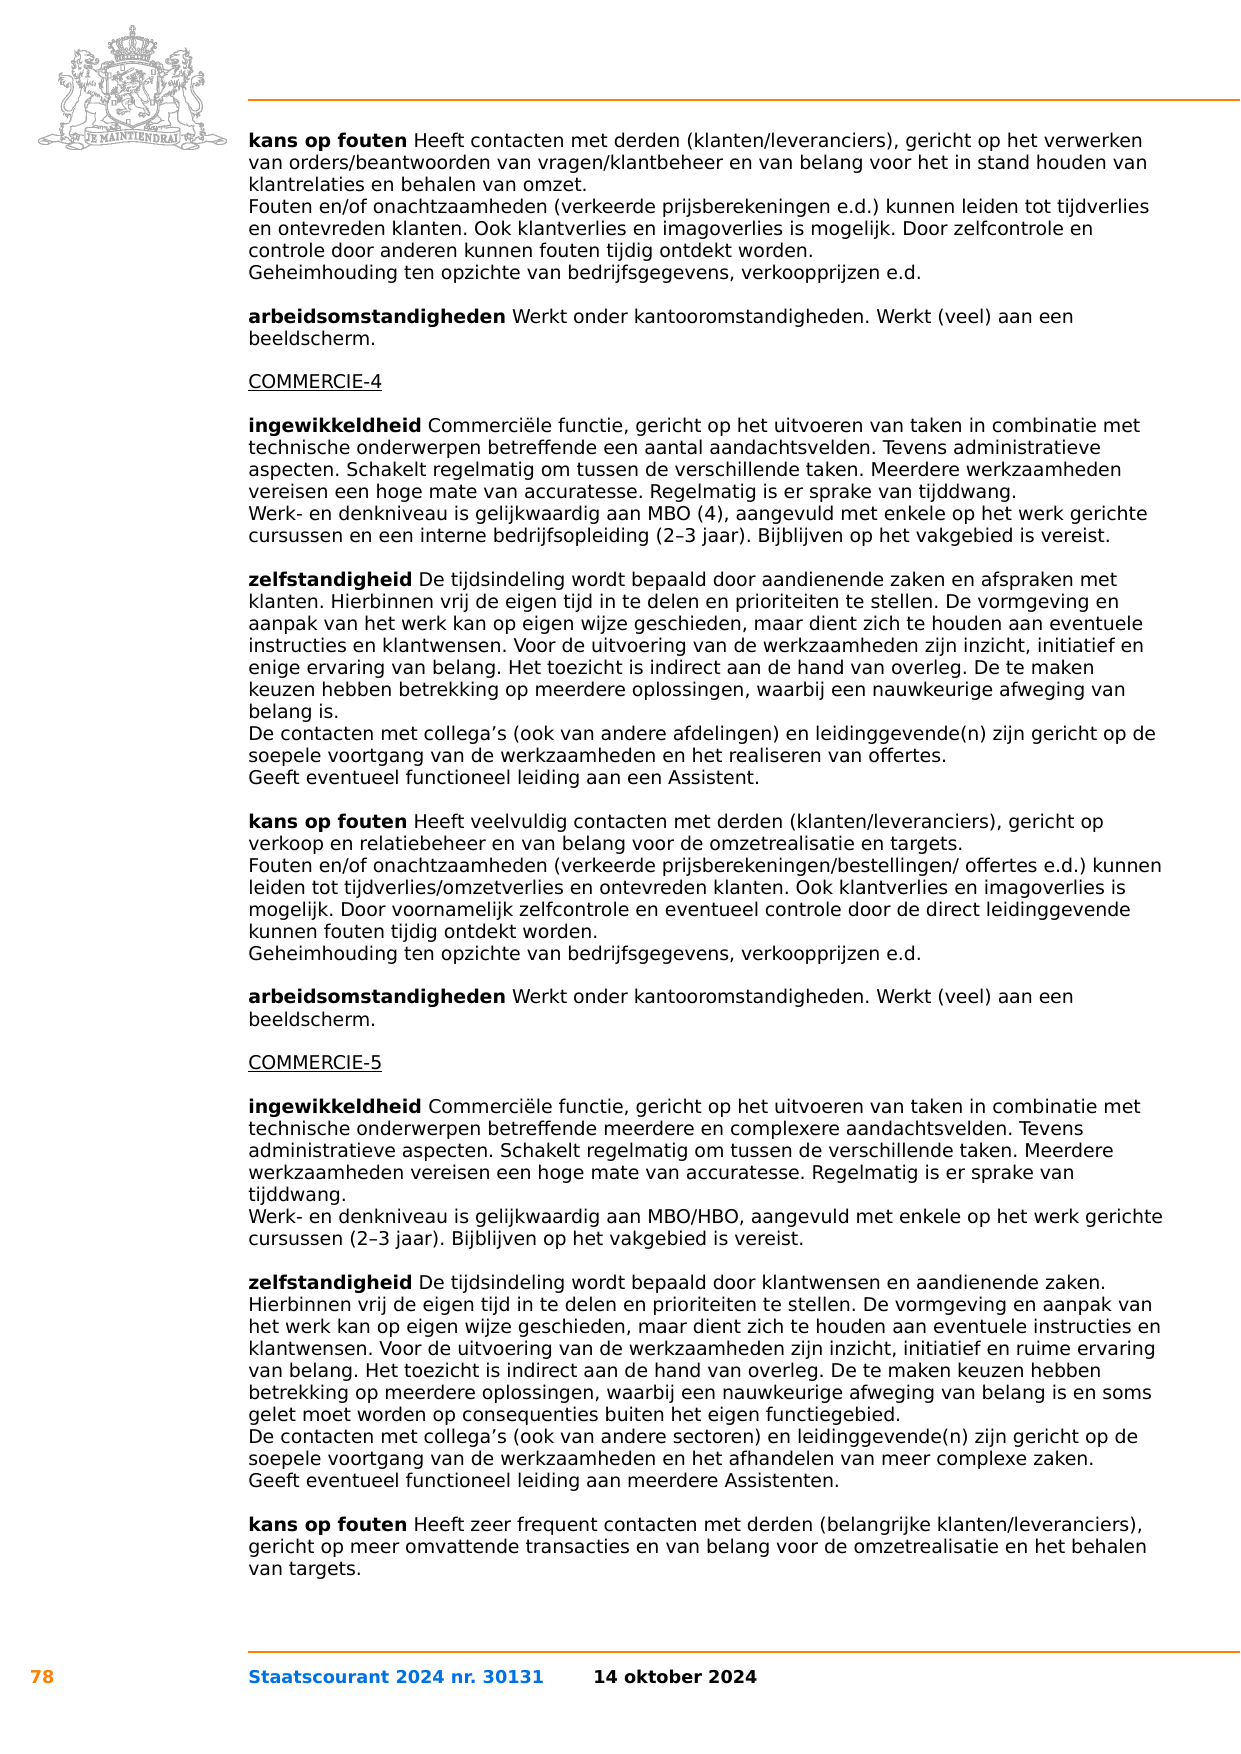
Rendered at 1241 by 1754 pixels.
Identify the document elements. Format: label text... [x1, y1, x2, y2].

text Geheimhouding ten opzichte van bedrijfsgegevens, verkoopprijzen e.d. [248, 943, 1163, 964]
text arbeidsomstandigheden Werkt onder kantooromstandigheden. Werkt (veel) aan een beeldscherm. [248, 986, 1163, 1030]
subtitle COMMERCIE-5 [248, 1052, 1163, 1074]
text Geheimhouding ten opzichte van bedrijfsgegevens, verkoopprijzen e.d. [248, 262, 1163, 284]
text Werk- en denkniveau is gelijkwaardig aan MBO/HBO, aangevuld met enkele op het werk gerichte cursussen (2–3 jaar). Bijblijven op het vakgebied is vereist. [248, 1206, 1163, 1250]
text De contacten met collega’s (ook van andere afdelingen) en leidinggevende(n) zijn gericht op de soepele voortgang van de werkzaamheden en het realiseren van offertes. [248, 723, 1163, 767]
text Geeft eventueel functioneel leiding aan meerdere Assistenten. [248, 1470, 1163, 1492]
text Werk- en denkniveau is gelijkwaardig aan MBO (4), aangevuld met enkele op het werk gerichte cursussen en een interne bedrijfsopleiding (2–3 jaar). Bijblijven op het vakgebied is vereist. [248, 503, 1163, 547]
text Fouten en/of onachtzaamheden (verkeerde prijsberekeningen/bestellingen/ offertes e.d.) kunnen leiden tot tijdverlies/omzetverlies en ontevreden klanten. Ook klantverlies en imagoverlies is mogelijk. Door voornamelijk zelfcontrole en eventueel controle door de direct leidinggevende kunnen fouten tijdig ontdekt worden. [248, 855, 1163, 943]
text zelfstandigheid De tijdsindeling wordt bepaald door aandienende zaken en afspraken met klanten. Hierbinnen vrij de eigen tijd in te delen en prioriteiten te stellen. De vormgeving en aanpak van het werk kan op eigen wijze geschieden, maar dient zich te houden aan eventuele instructies en klantwensen. Voor de uitvoering van de werkzaamheden zijn inzicht, initiatief en enige ervaring van belang. Het toezicht is indirect aan de hand van overleg. De te maken keuzen hebben betrekking op meerdere oplossingen, waarbij een nauwkeurige afweging van belang is. [248, 569, 1163, 723]
subtitle COMMERCIE-4 [248, 371, 1163, 393]
text kans op fouten Heeft zeer frequent contacten met derden (belangrijke klanten/leveranciers), gericht op meer omvattende transacties en van belang voor de omzetrealisatie en het behalen van targets. [248, 1513, 1163, 1579]
text ingewikkeldheid Commerciële functie, gericht op het uitvoeren van taken in combinatie met technische onderwerpen betreffende een aantal aandachtsvelden. Tevens administratieve aspecten. Schakelt regelmatig om tussen de verschillende taken. Meerdere werkzaamheden vereisen een hoge mate van accuratesse. Regelmatig is er sprake van tijddwang. [248, 415, 1163, 503]
text Geeft eventueel functioneel leiding aan een Assistent. [248, 767, 1163, 789]
text ingewikkeldheid Commerciële functie, gericht op het uitvoeren van taken in combinatie met technische onderwerpen betreffende meerdere en complexere aandachtsvelden. Tevens administratieve aspecten. Schakelt regelmatig om tussen de verschillende taken. Meerdere werkzaamheden vereisen een hoge mate van accuratesse. Regelmatig is er sprake van tijddwang. [248, 1096, 1163, 1206]
text kans op fouten Heeft contacten met derden (klanten/leveranciers), gericht op het verwerken van orders/beantwoorden van vragen/klantbeheer en van belang voor het in stand houden van klantrelaties en behalen van omzet. [248, 130, 1163, 196]
text kans op fouten Heeft veelvuldig contacten met derden (klanten/leveranciers), gericht op verkoop en relatiebeheer en van belang voor de omzetrealisatie en targets. [248, 811, 1163, 855]
text Fouten en/of onachtzaamheden (verkeerde prijsberekeningen e.d.) kunnen leiden tot tijdverlies en ontevreden klanten. Ook klantverlies en imagoverlies is mogelijk. Door zelfcontrole en controle door anderen kunnen fouten tijdig ontdekt worden. [248, 196, 1163, 262]
text arbeidsomstandigheden Werkt onder kantooromstandigheden. Werkt (veel) aan een beeldscherm. [248, 306, 1163, 349]
text De contacten met collega’s (ook van andere sectoren) en leidinggevende(n) zijn gericht op de soepele voortgang van de werkzaamheden en het afhandelen van meer complexe zaken. [248, 1426, 1163, 1470]
text zelfstandigheid De tijdsindeling wordt bepaald door klantwensen en aandienende zaken. Hierbinnen vrij de eigen tijd in te delen en prioriteiten te stellen. De vormgeving en aanpak van het werk kan op eigen wijze geschieden, maar dient zich te houden aan eventuele instructies en klantwensen. Voor de uitvoering van de werkzaamheden zijn inzicht, initiatief en ruime ervaring van belang. Het toezicht is indirect aan de hand van overleg. De te maken keuzen hebben betrekking op meerdere oplossingen, waarbij een nauwkeurige afweging van belang is en soms gelet moet worden op consequenties buiten het eigen functiegebied. [248, 1272, 1163, 1426]
picture [38, 25, 227, 150]
